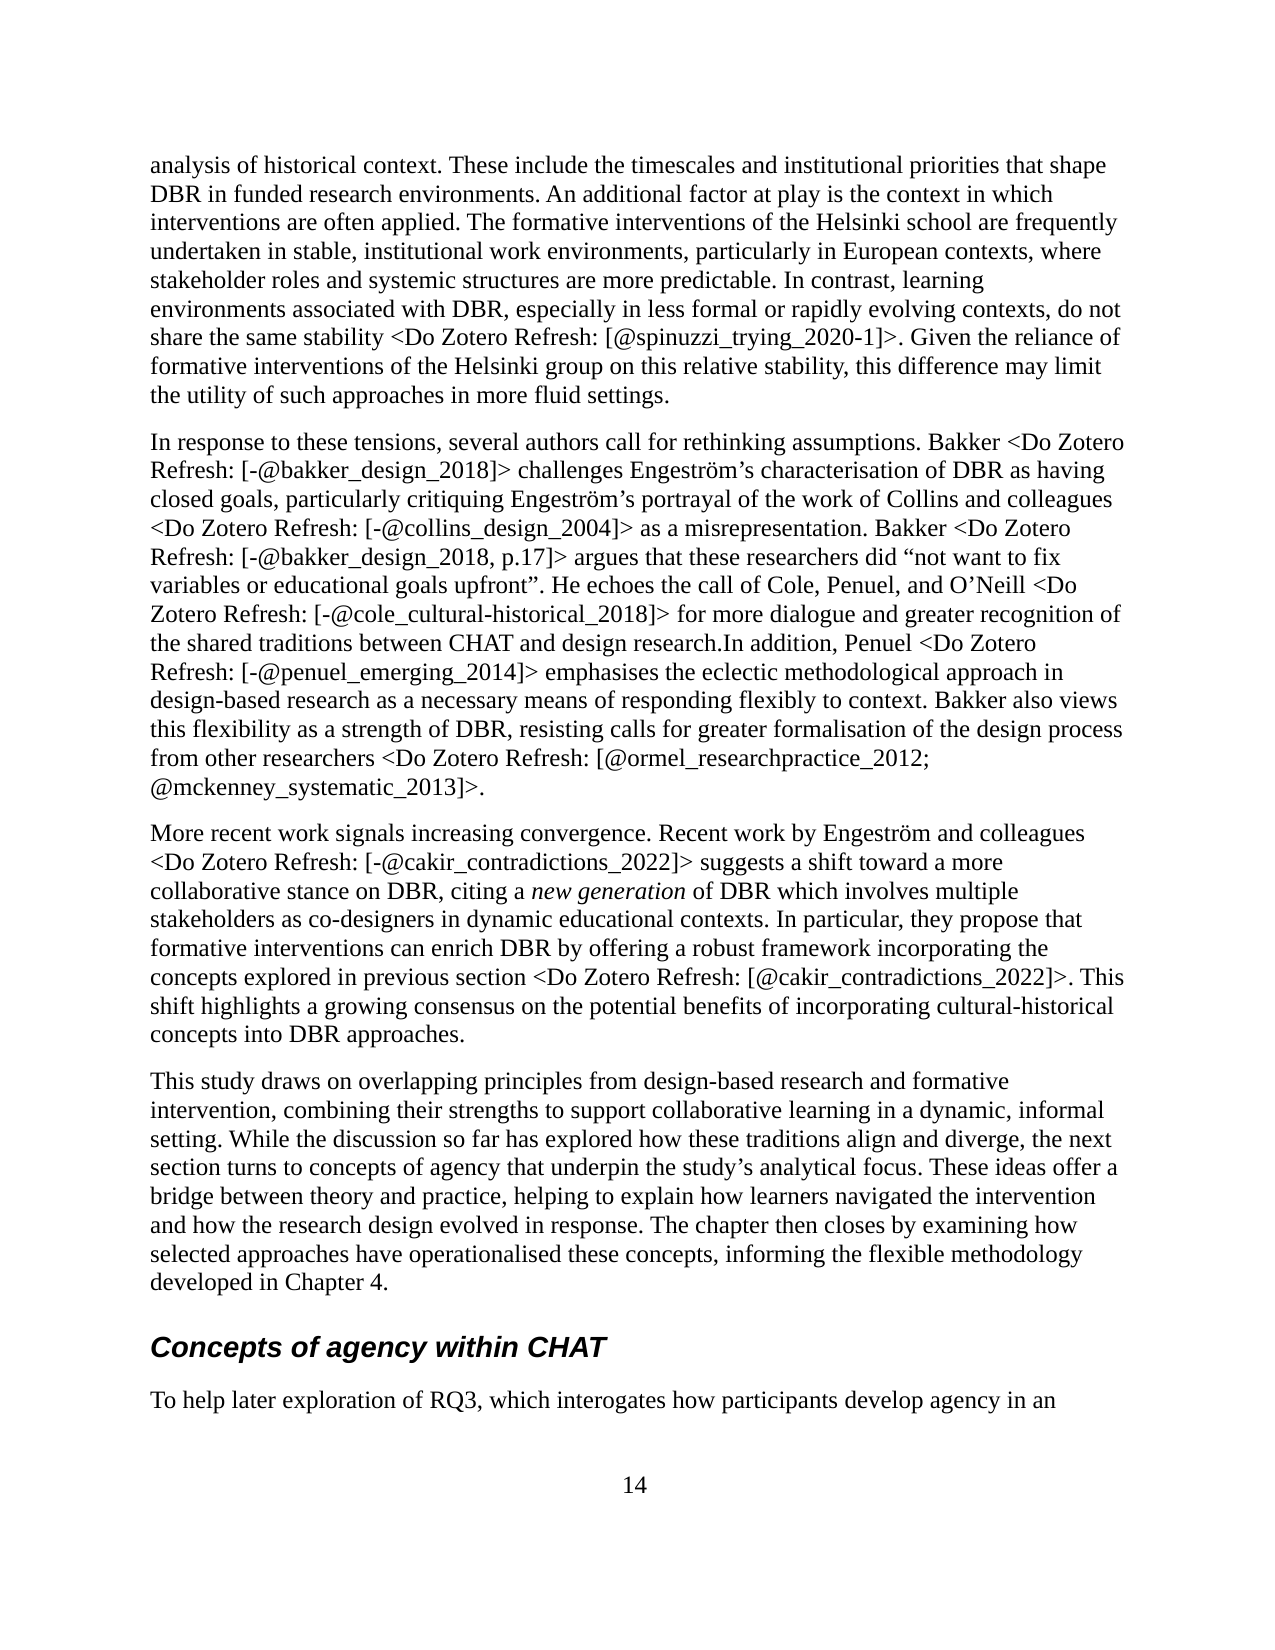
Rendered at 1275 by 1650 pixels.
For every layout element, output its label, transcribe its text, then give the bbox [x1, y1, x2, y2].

subtitle Concepts of agency within CHAT [150, 1330, 1125, 1364]
text More recent work signals increasing convergence. Recent work by Engeström and colleagues <Do Zotero Refresh: [-@cakir_contradictions_2022]> suggests a shift toward a more collaborative stance on DBR, citing a new generation of DBR which involves multiple stakeholders as co-designers in dynamic educational contexts. In particular, they propose that formative interventions can enrich DBR by offering a robust framework incorporating the concepts explored in previous section <Do Zotero Refresh: [@cakir_contradictions_2022]>. This shift highlights a growing consensus on the potential benefits of incorporating cultural-historical concepts into DBR approaches. [150, 818, 1125, 1048]
text analysis of historical context. These include the timescales and institutional priorities that shape DBR in funded research environments. An additional factor at play is the context in which interventions are often applied. The formative interventions of the Helsinki school are frequently undertaken in stable, institutional work environments, particularly in European contexts, where stakeholder roles and systemic structures are more predictable. In contrast, learning environments associated with DBR, especially in less formal or rapidly evolving contexts, do not share the same stability <Do Zotero Refresh: [@spinuzzi_trying_2020-1]>. Given the reliance of formative interventions of the Helsinki group on this relative stability, this difference may limit the utility of such approaches in more fluid settings. [150, 150, 1125, 409]
text This study draws on overlapping principles from design-based research and formative intervention, combining their strengths to support collaborative learning in a dynamic, informal setting. While the discussion so far has explored how these traditions align and diverge, the next section turns to concepts of agency that underpin the study’s analytical focus. These ideas offer a bridge between theory and practice, helping to explain how learners navigated the intervention and how the research design evolved in response. The chapter then closes by examining how selected approaches have operationalised these concepts, informing the flexible methodology developed in Chapter 4. [150, 1066, 1125, 1296]
text In response to these tensions, several authors call for rethinking assumptions. Bakker <Do Zotero Refresh: [-@bakker_design_2018]> challenges Engeström’s characterisation of DBR as having closed goals, particularly critiquing Engeström’s portrayal of the work of Collins and colleagues <Do Zotero Refresh: [-@collins_design_2004]> as a misrepresentation. Bakker <Do Zotero Refresh: [-@bakker_design_2018, p.17]> argues that these researchers did “not want to fix variables or educational goals upfront”. He echoes the call of Cole, Penuel, and O’Neill <Do Zotero Refresh: [-@cole_cultural-historical_2018]> for more dialogue and greater recognition of the shared traditions between CHAT and design research.In addition, Penuel <Do Zotero Refresh: [-@penuel_emerging_2014]> emphasises the eclectic methodological approach in design-based research as a necessary means of responding flexibly to context. Bakker also views this flexibility as a strength of DBR, resisting calls for greater formalisation of the design process from other researchers <Do Zotero Refresh: [@ormel_researchpractice_2012; @mckenney_systematic_2013]>. [150, 427, 1125, 800]
text To help later exploration of RQ3, which interogates how participants develop agency in an [150, 1385, 1125, 1414]
